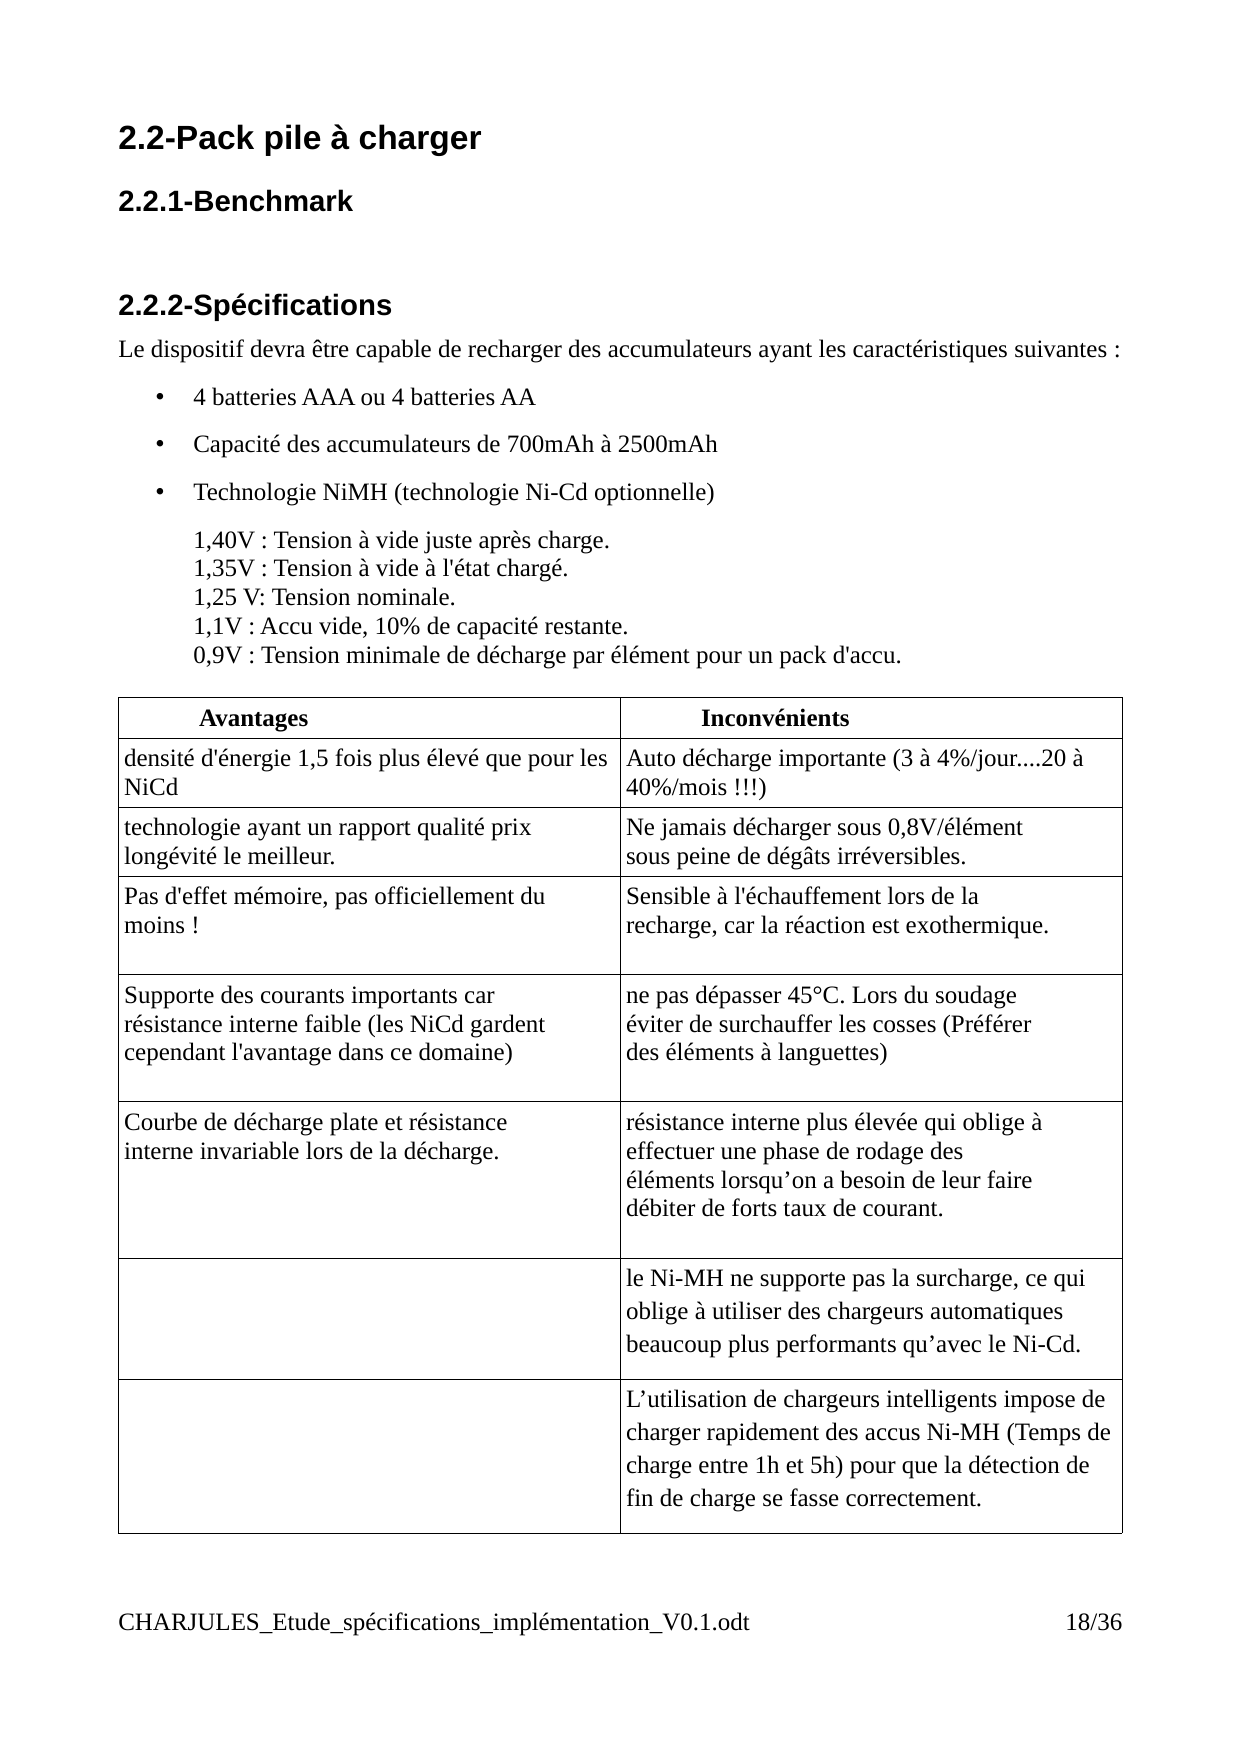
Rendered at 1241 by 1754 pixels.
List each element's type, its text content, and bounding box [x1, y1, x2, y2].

table_cell Pas d'effet mémoire, pas officiellement du moins ! [119, 877, 620, 974]
table_cell densité d'énergie 1,5 fois plus élevé que pour les NiCd [119, 739, 620, 807]
table_cell Ne jamais décharger sous 0,8V/élément sous peine de dégâts irréversibles. [621, 808, 1122, 876]
table_cell Auto décharge importante (3 à 4%/jour....20 à 40%/mois !!!) [621, 739, 1122, 807]
subtitle 2.2.1-Benchmark [118, 184, 1122, 218]
text Le dispositif devra être capable de recharger des accumulateurs ayant les caractéristiques suivantes : [118, 334, 1122, 363]
table_header Avantages [119, 698, 620, 737]
table_cell Supporte des courants importants car résistance interne faible (les NiCd gardent cependant l'avantage dans ce domaine) [119, 975, 620, 1101]
list 4 batteries AAA ou 4 batteries AA [156, 382, 1122, 411]
table_cell Sensible à l'échauffement lors de la recharge, car la réaction est exothermique. [621, 877, 1122, 974]
table_cell technologie ayant un rapport qualité prix longévité le meilleur. [119, 808, 620, 876]
table_cell [119, 1380, 620, 1532]
table_cell L’utilisation de chargeurs intelligents impose de charger rapidement des accus Ni-MH (Temps de charge entre 1h et 5h) pour que la détection de fin de charge se fasse correctement. [621, 1380, 1122, 1532]
list Capacité des accumulateurs de 700mAh à 2500mAh [156, 429, 1122, 458]
table_cell résistance interne plus élevée qui oblige à effectuer une phase de rodage des éléments lorsqu’on a besoin de leur faire débiter de forts taux de courant. [621, 1102, 1122, 1257]
table_cell Courbe de décharge plate et résistance interne invariable lors de la décharge. [119, 1102, 620, 1257]
list 1,40V : Tension à vide juste après charge. 1,35V : Tension à vide à l'état chargé. 1,25 V: Tension nominale. 1,1V : Accu vide, 10% de capacité restante. 0,9V : Tension minimale de décharge par élément pour un pack d'accu. [156, 525, 1122, 668]
subtitle 2.2-Pack pile à charger [118, 118, 1122, 157]
subtitle 2.2.2-Spécifications [118, 288, 1122, 322]
table_cell [119, 1259, 620, 1378]
table_cell le Ni-MH ne supporte pas la surcharge, ce qui oblige à utiliser des chargeurs automatiques beaucoup plus performants qu’avec le Ni-Cd. [621, 1259, 1122, 1378]
table_header Inconvénients [621, 698, 1122, 737]
list Technologie NiMH (technologie Ni-Cd optionnelle) [156, 477, 1122, 506]
table_cell ne pas dépasser 45°C. Lors du soudage éviter de surchauffer les cosses (Préférer des éléments à languettes) [621, 975, 1122, 1101]
